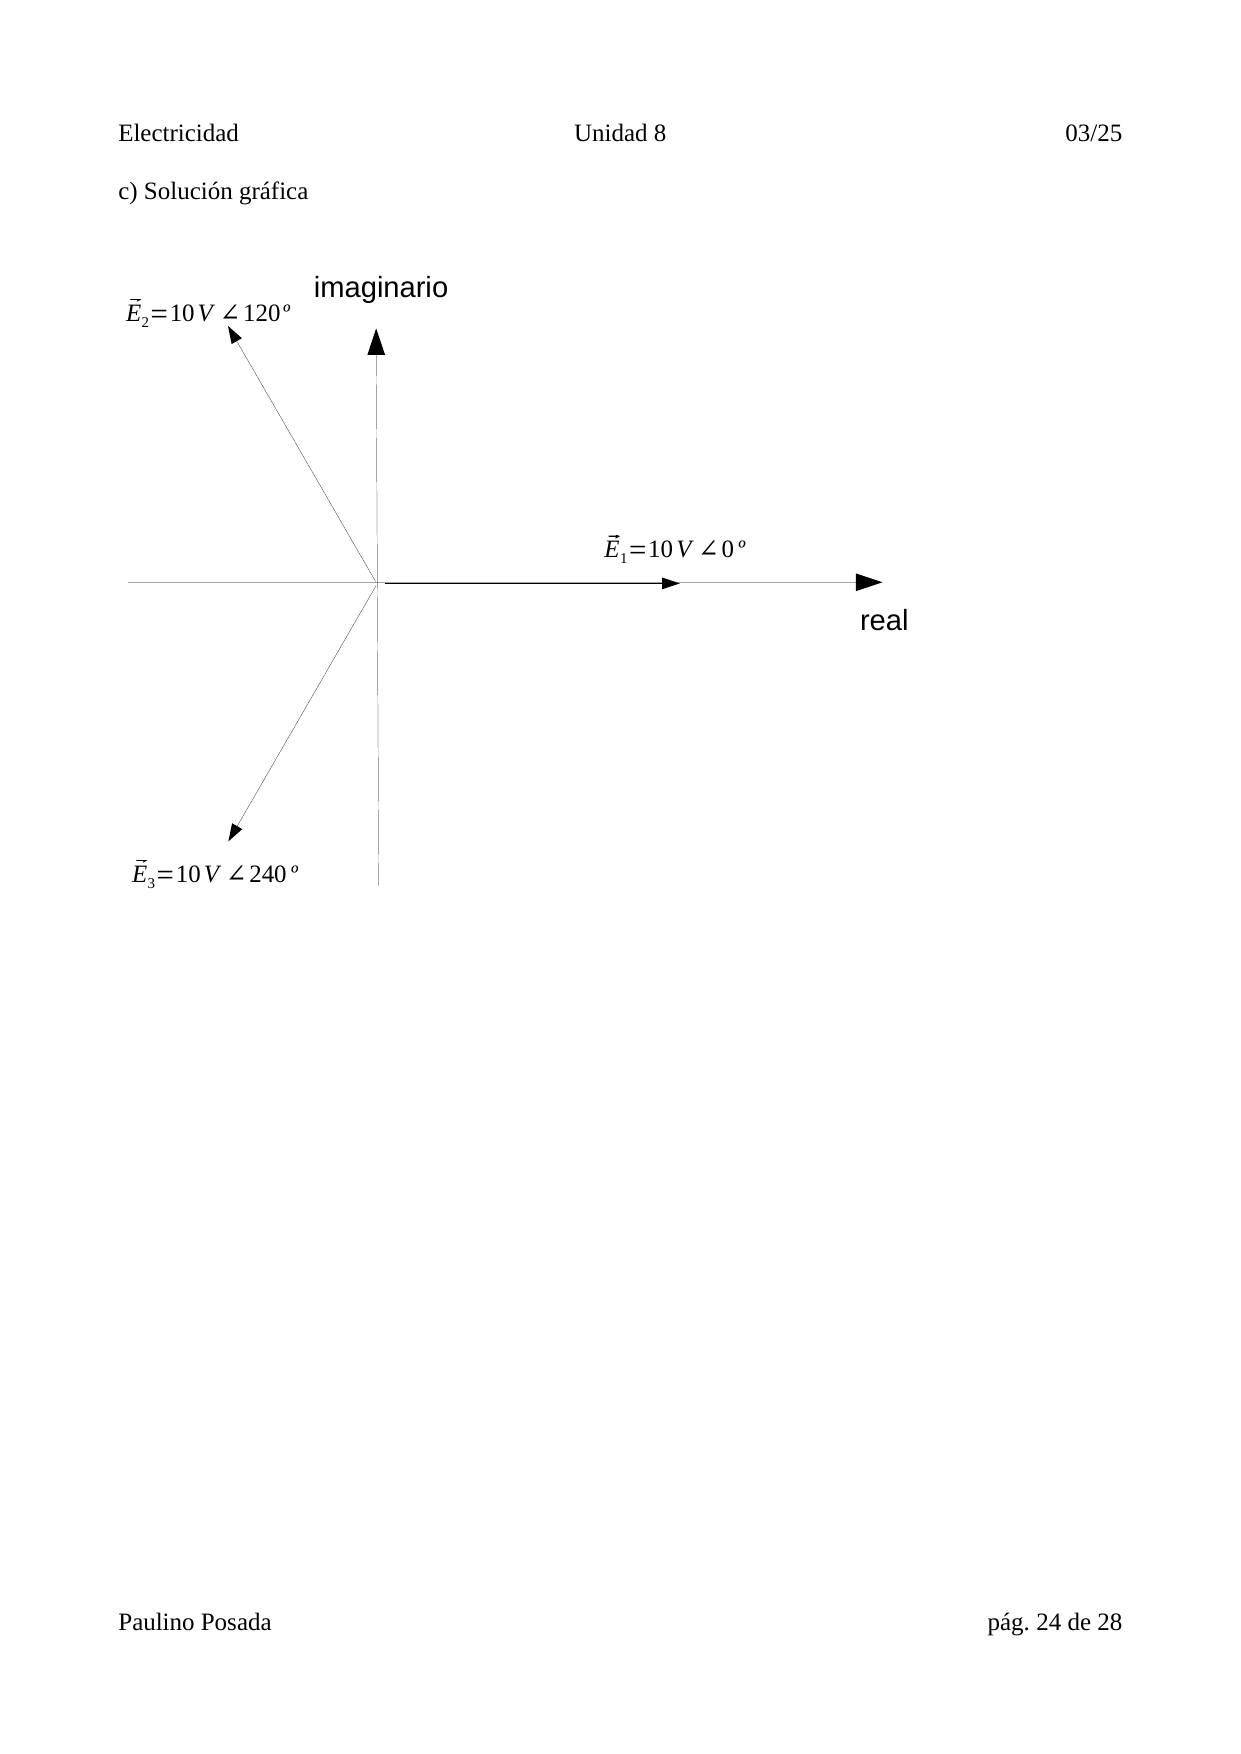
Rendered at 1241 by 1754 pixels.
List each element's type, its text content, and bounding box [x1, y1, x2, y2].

text c) Solución gráfica [118, 176, 1122, 205]
